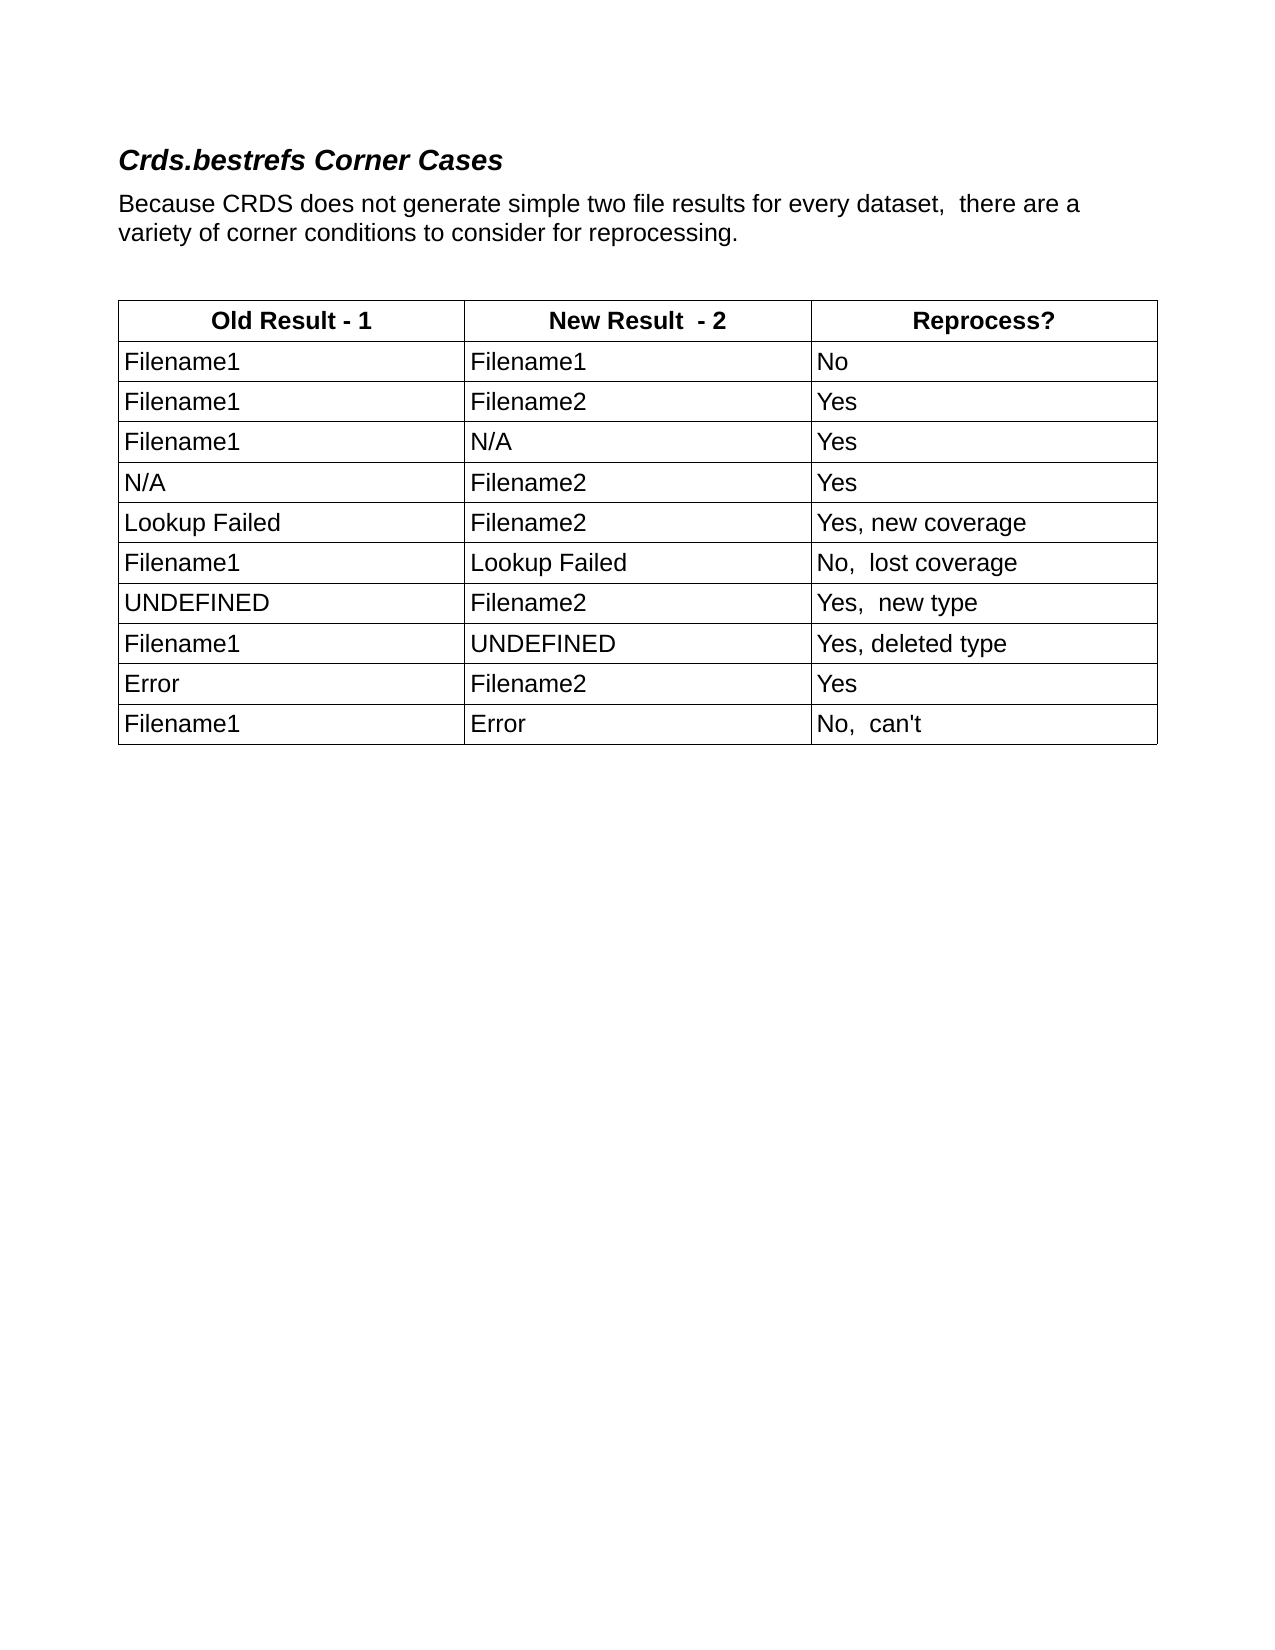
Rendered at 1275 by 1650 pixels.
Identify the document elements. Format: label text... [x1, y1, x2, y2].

table_cell Yes [812, 422, 1157, 462]
table_cell Error [119, 664, 464, 703]
table_cell Yes, new type [812, 584, 1157, 623]
table_cell UNDEFINED [119, 584, 464, 623]
table_header New Result - 2 [465, 301, 811, 341]
table_cell UNDEFINED [465, 624, 811, 663]
table_header Reprocess? [812, 301, 1157, 341]
subtitle Crds.bestrefs Corner Cases [118, 143, 1157, 177]
table_cell Filename2 [465, 463, 811, 502]
table_cell Yes [812, 664, 1157, 703]
table_cell N/A [119, 463, 464, 502]
table_cell Filename1 [465, 342, 811, 381]
table_cell N/A [465, 422, 811, 462]
table_cell Filename1 [119, 422, 464, 462]
table_cell Yes, deleted type [812, 624, 1157, 663]
table_cell Lookup Failed [465, 543, 811, 583]
table_cell Yes [812, 463, 1157, 502]
table_cell Filename1 [119, 624, 464, 663]
table_cell Yes, new coverage [812, 503, 1157, 542]
table_cell No, can't [812, 705, 1157, 744]
table_cell Filename2 [465, 382, 811, 421]
table_cell Error [465, 705, 811, 744]
table_cell No [812, 342, 1157, 381]
table_cell Filename2 [465, 664, 811, 703]
table_cell Filename1 [119, 382, 464, 421]
table_cell Filename2 [465, 584, 811, 623]
table_cell Lookup Failed [119, 503, 464, 542]
table_header Old Result - 1 [119, 301, 464, 341]
table_cell Filename2 [465, 503, 811, 542]
table_cell Filename1 [119, 342, 464, 381]
table_cell Filename1 [119, 705, 464, 744]
text Because CRDS does not generate simple two file results for every dataset, there are a variety of corner conditions to consider for reprocessing. [118, 189, 1157, 247]
table_cell Filename1 [119, 543, 464, 583]
table_cell Yes [812, 382, 1157, 421]
table_cell No, lost coverage [812, 543, 1157, 583]
